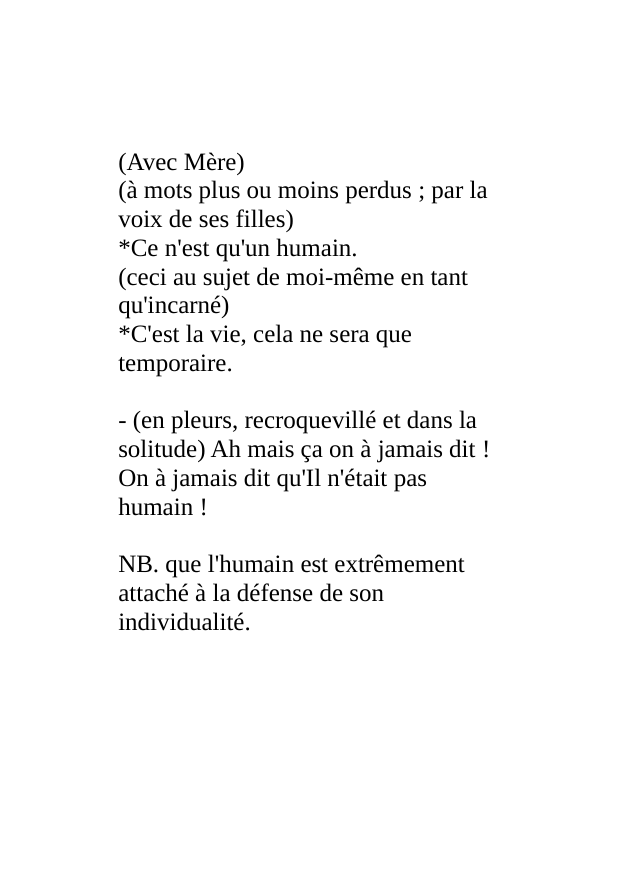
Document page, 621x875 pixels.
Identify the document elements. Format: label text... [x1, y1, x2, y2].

text (ceci au sujet de moi-même en tant qu'incarné) [118, 262, 502, 319]
text (à mots plus ou moins perdus ; par la voix de ses filles) [118, 176, 502, 233]
text *Ce n'est qu'un humain. [118, 233, 502, 262]
text NB. que l'humain est extrêmement attaché à la défense de son individualité. [118, 549, 502, 636]
text *C'est la vie, cela ne sera que temporaire. [118, 319, 502, 377]
text - (en pleurs, recroquevillé et dans la solitude) Ah mais ça on à jamais dit ! [118, 406, 502, 463]
text On à jamais dit qu'Il n'était pas humain ! [118, 463, 502, 521]
text (Avec Mère) [118, 147, 502, 176]
